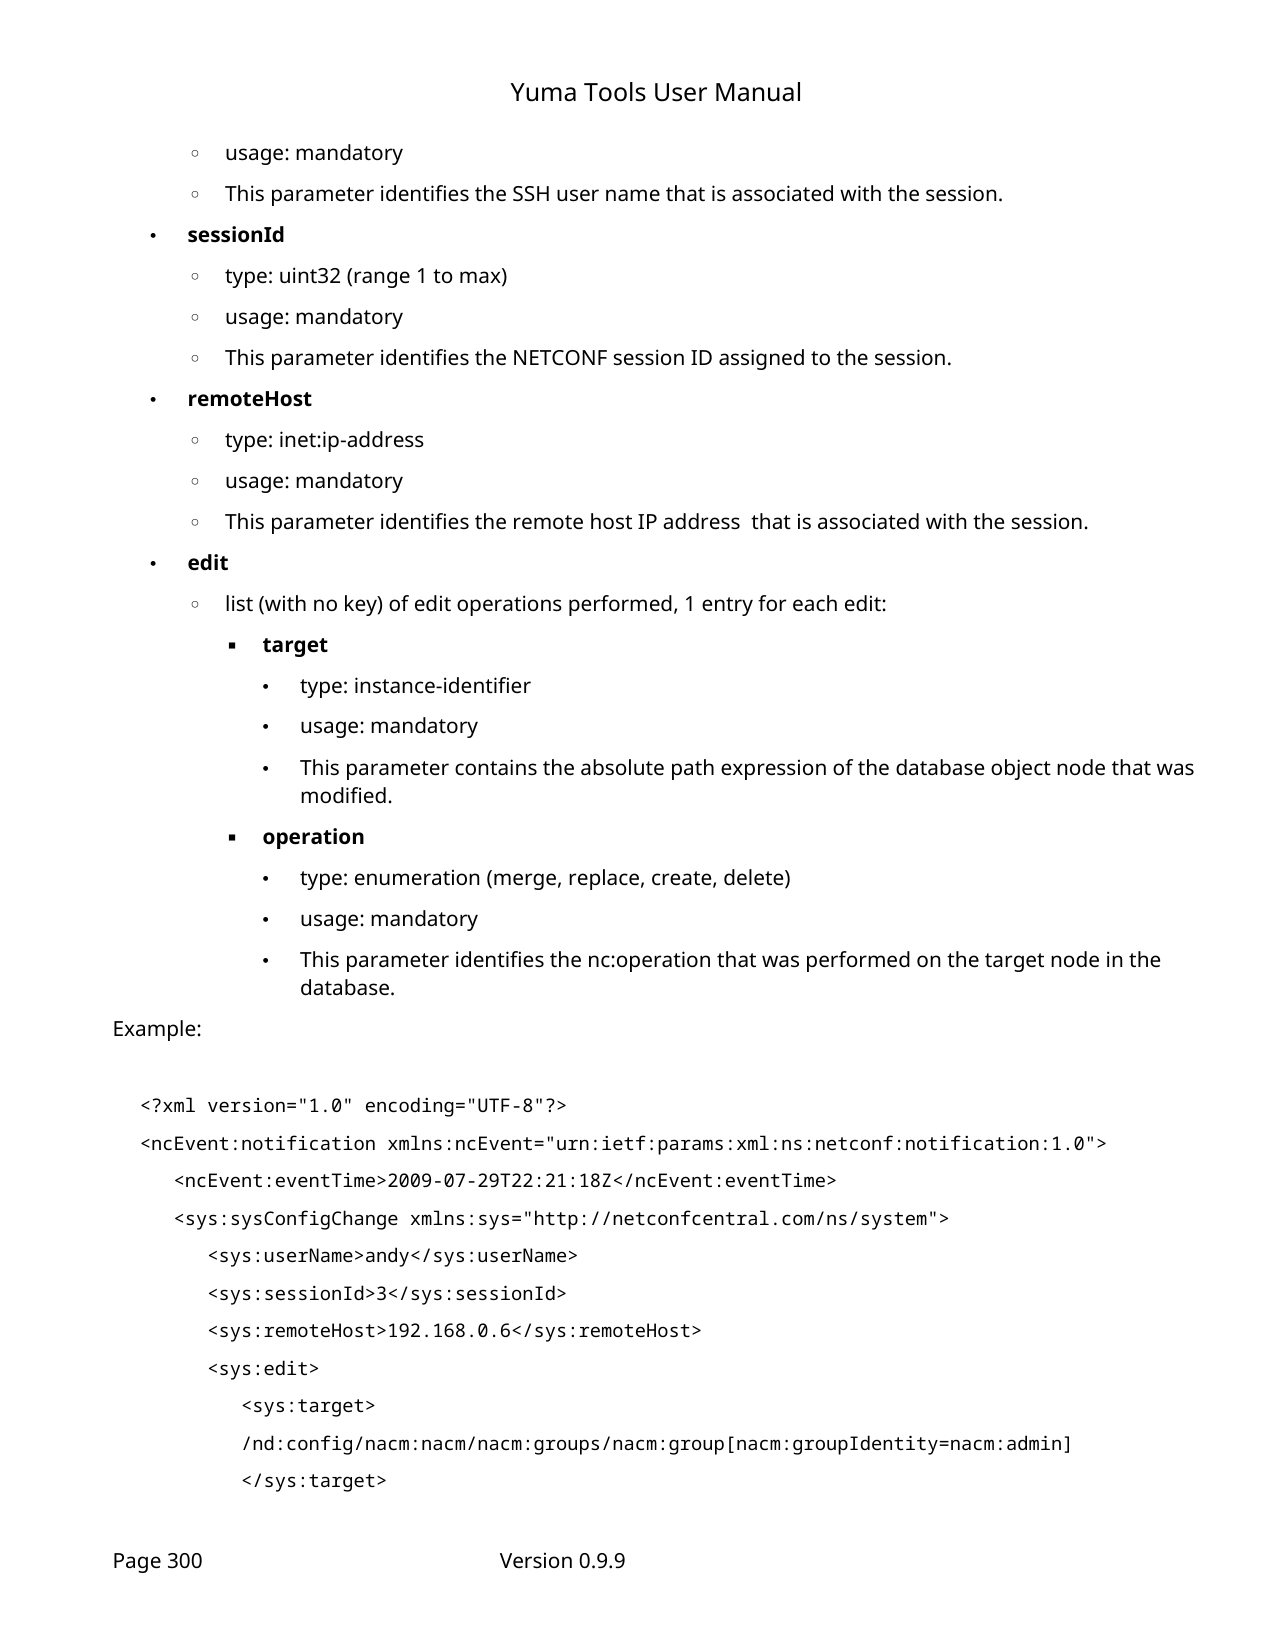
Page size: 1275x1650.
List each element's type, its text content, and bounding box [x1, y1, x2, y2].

list remoteHost [150, 384, 1200, 413]
list usage: mandatory [262, 712, 1200, 740]
text <sys:remoteHost>192.168.0.6</sys:remoteHost> [139, 1318, 1200, 1343]
list This parameter identifies the SSH user name that is associated with the session. [187, 179, 1200, 208]
list sessionId [150, 220, 1200, 249]
list type: inet:ip-address [187, 425, 1200, 453]
list type: uint32 (range 1 to max) [187, 261, 1200, 290]
text <sys:target> [139, 1393, 1200, 1418]
list This parameter identifies the remote host IP address that is associated with the session. [187, 507, 1200, 535]
list operation [225, 822, 1200, 850]
list This parameter identifies the NETCONF session ID assigned to the session. [187, 343, 1200, 372]
list type: instance-identifier [262, 671, 1200, 699]
text Example: [112, 1014, 1200, 1043]
list This parameter contains the absolute path expression of the database object node that was modified. [262, 753, 1200, 809]
text <sys:sysConfigChange xmlns:sys="http://netconfcentral.com/ns/system"> [139, 1205, 1200, 1231]
text <sys:edit> [139, 1355, 1200, 1381]
list usage: mandatory [187, 138, 1200, 167]
list list (with no key) of edit operations performed, 1 entry for each edit: [187, 589, 1200, 617]
text <?xml version="1.0" encoding="UTF-8"?> [139, 1093, 1200, 1118]
list usage: mandatory [262, 904, 1200, 932]
list target [225, 630, 1200, 658]
text <sys:sessionId>3</sys:sessionId> [139, 1280, 1200, 1306]
list usage: mandatory [187, 302, 1200, 331]
text </sys:target> [139, 1468, 1200, 1493]
list type: enumeration (merge, replace, create, delete) [262, 863, 1200, 891]
text <sys:userName>andy</sys:userName> [139, 1243, 1200, 1268]
list usage: mandatory [187, 466, 1200, 494]
list edit [150, 548, 1200, 576]
list This parameter identifies the nc:operation that was performed on the target node in the database. [262, 945, 1200, 1002]
text <ncEvent:eventTime>2009-07-29T22:21:18Z</ncEvent:eventTime> [139, 1168, 1200, 1193]
text <ncEvent:notification xmlns:ncEvent="urn:ietf:params:xml:ns:netconf:notification:1.0"> [139, 1130, 1200, 1156]
text /nd:config/nacm:nacm/nacm:groups/nacm:group[nacm:groupIdentity=nacm:admin] [139, 1430, 1200, 1456]
